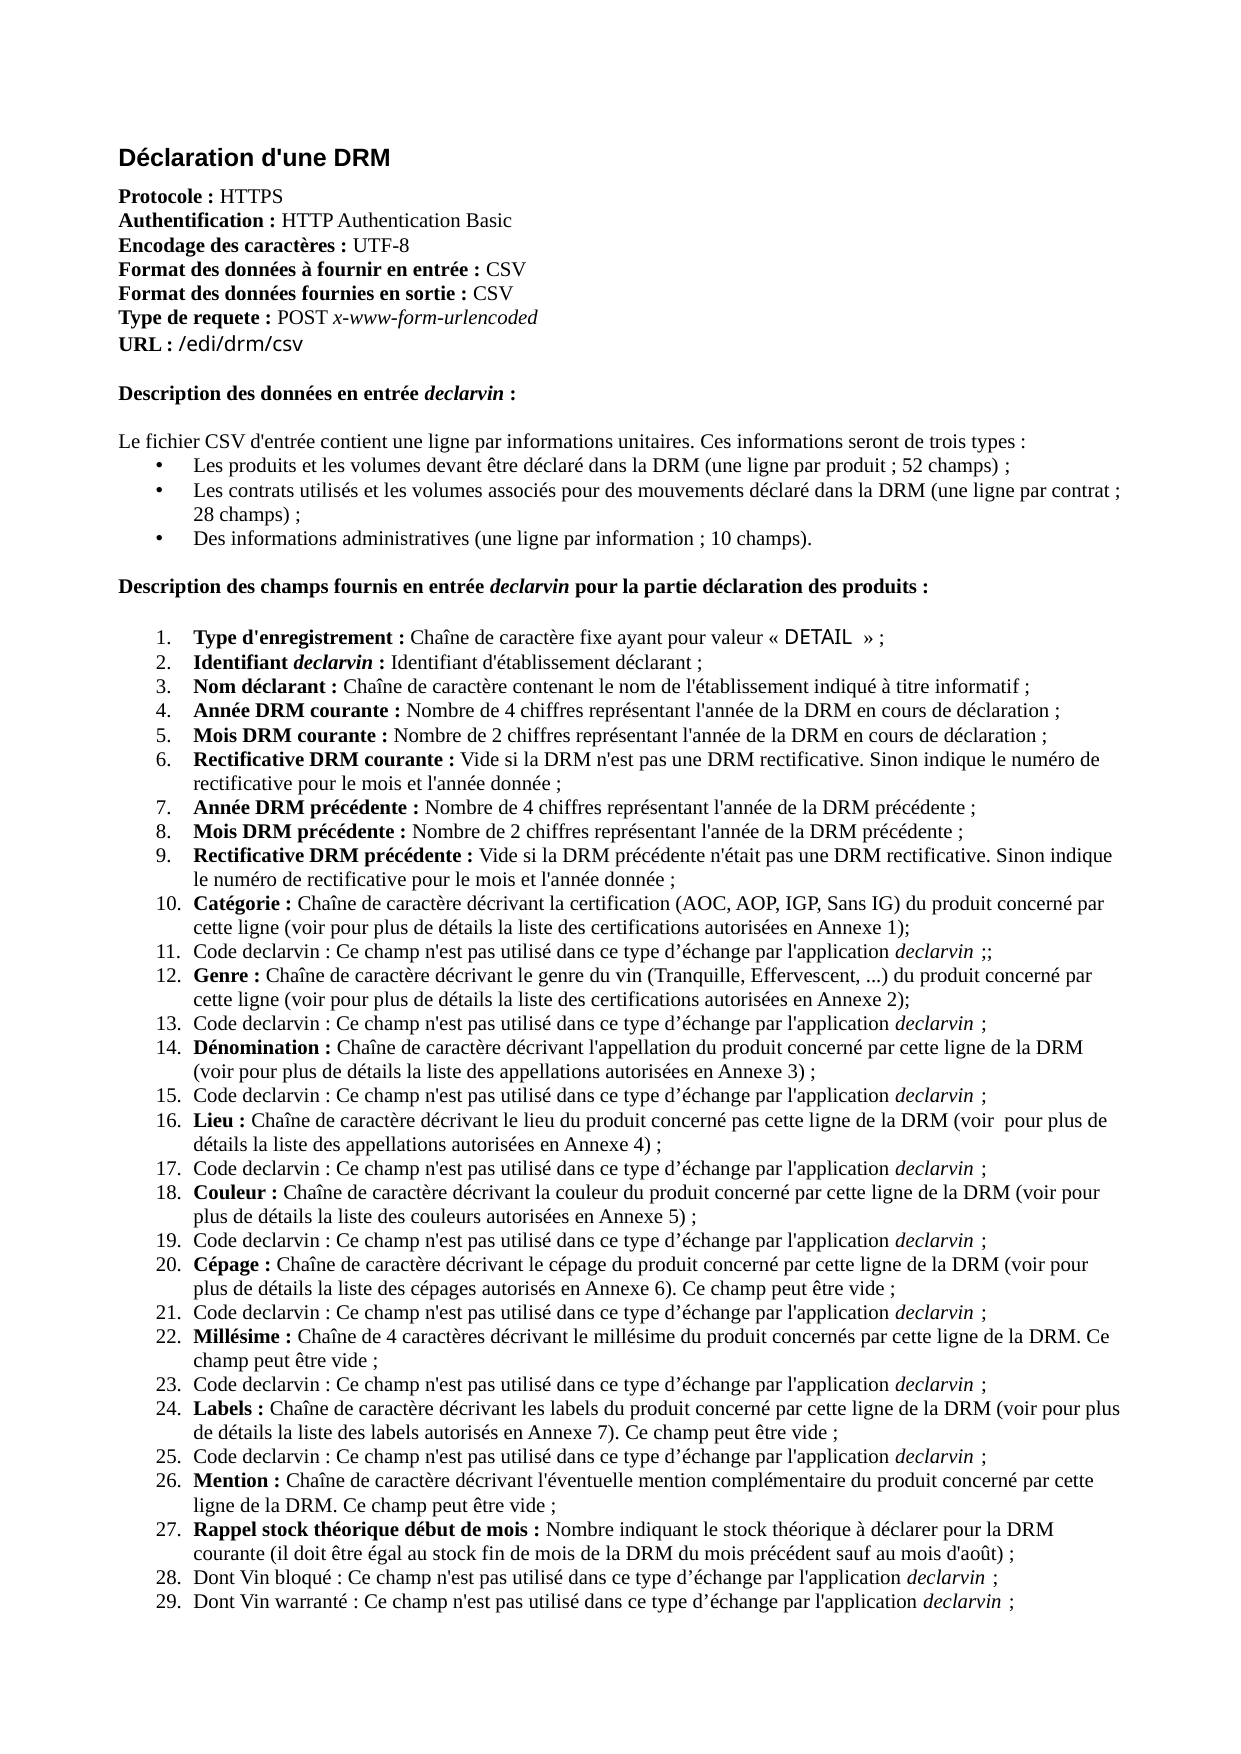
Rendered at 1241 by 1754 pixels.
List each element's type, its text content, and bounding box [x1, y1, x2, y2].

list Dont Vin warranté : Ce champ n'est pas utilisé dans ce type d’échange par l'application declarvin ; [156, 1589, 1122, 1613]
text Format des données à fournir en entrée : CSV [118, 257, 1122, 281]
list Nom déclarant : Chaîne de caractère contenant le nom de l'établissement indiqué à titre informatif ; [156, 674, 1122, 698]
list Code declarvin : Ce champ n'est pas utilisé dans ce type d’échange par l'application declarvin ; [156, 1444, 1122, 1468]
text Authentification : HTTP Authentication Basic [118, 208, 1122, 232]
list Rappel stock théorique début de mois : Nombre indiquant le stock théorique à déclarer pour la DRM courante (il doit être égal au stock fin de mois de la DRM du mois précédent sauf au mois d'août) ; [156, 1517, 1122, 1565]
list Dénomination : Chaîne de caractère décrivant l'appellation du produit concerné par cette ligne de la DRM (voir pour plus de détails la liste des appellations autorisées en Annexe 3) ; [156, 1035, 1122, 1083]
list Genre : Chaîne de caractère décrivant le genre du vin (Tranquille, Effervescent, ...) du produit concerné par cette ligne (voir pour plus de détails la liste des certifications autorisées en Annexe 2); [156, 963, 1122, 1011]
list Les produits et les volumes devant être déclaré dans la DRM (une ligne par produit ; 52 champs) ; [156, 453, 1122, 477]
text Le fichier CSV d'entrée contient une ligne par informations unitaires. Ces informations seront de trois types : [118, 429, 1122, 453]
text Protocole : HTTPS [118, 184, 1122, 208]
text Format des données fournies en sortie : CSV [118, 281, 1122, 305]
text Encodage des caractères : UTF-8 [118, 232, 1122, 257]
list Année DRM courante : Nombre de 4 chiffres représentant l'année de la DRM en cours de déclaration ; [156, 698, 1122, 722]
list Mention : Chaîne de caractère décrivant l'éventuelle mention complémentaire du produit concerné par cette ligne de la DRM. Ce champ peut être vide ; [156, 1468, 1122, 1517]
list Des informations administratives (une ligne par information ; 10 champs). [156, 526, 1122, 550]
list Labels : Chaîne de caractère décrivant les labels du produit concerné par cette ligne de la DRM (voir pour plus de détails la liste des labels autorisés en Annexe 7). Ce champ peut être vide ; [156, 1396, 1122, 1444]
list Cépage : Chaîne de caractère décrivant le cépage du produit concerné par cette ligne de la DRM (voir pour plus de détails la liste des cépages autorisés en Annexe 6). Ce champ peut être vide ; [156, 1252, 1122, 1300]
text Description des champs fournis en entrée declarvin pour la partie déclaration des produits : [118, 574, 1122, 598]
subtitle Déclaration d'une DRM [118, 143, 1122, 172]
list Année DRM précédente : Nombre de 4 chiffres représentant l'année de la DRM précédente ; [156, 795, 1122, 819]
list Lieu : Chaîne de caractère décrivant le lieu du produit concerné pas cette ligne de la DRM (voir pour plus de détails la liste des appellations autorisées en Annexe 4) ; [156, 1107, 1122, 1156]
list Code declarvin : Ce champ n'est pas utilisé dans ce type d’échange par l'application declarvin ;; [156, 939, 1122, 963]
text Type de requete : POST x-www-form-urlencoded [118, 305, 1122, 329]
list Les contrats utilisés et les volumes associés pour des mouvements déclaré dans la DRM (une ligne par contrat ; 28 champs) ; [156, 477, 1122, 526]
list Couleur : Chaîne de caractère décrivant la couleur du produit concerné par cette ligne de la DRM (voir pour plus de détails la liste des couleurs autorisées en Annexe 5) ; [156, 1180, 1122, 1228]
list Code declarvin : Ce champ n'est pas utilisé dans ce type d’échange par l'application declarvin ; [156, 1156, 1122, 1180]
text Description des données en entrée declarvin : [118, 381, 1122, 405]
list Code declarvin : Ce champ n'est pas utilisé dans ce type d’échange par l'application declarvin ; [156, 1011, 1122, 1035]
text URL : /edi/drm/csv [118, 329, 1122, 357]
list Code declarvin : Ce champ n'est pas utilisé dans ce type d’échange par l'application declarvin ; [156, 1300, 1122, 1324]
list Code declarvin : Ce champ n'est pas utilisé dans ce type d’échange par l'application declarvin ; [156, 1228, 1122, 1252]
list Identifiant declarvin : Identifiant d'établissement déclarant ; [156, 650, 1122, 674]
list Code declarvin : Ce champ n'est pas utilisé dans ce type d’échange par l'application declarvin ; [156, 1083, 1122, 1107]
list Catégorie : Chaîne de caractère décrivant la certification (AOC, AOP, IGP, Sans IG) du produit concerné par cette ligne (voir pour plus de détails la liste des certifications autorisées en Annexe 1); [156, 891, 1122, 939]
list Type d'enregistrement : Chaîne de caractère fixe ayant pour valeur « DETAIL » ; [156, 622, 1122, 650]
list Mois DRM précédente : Nombre de 2 chiffres représentant l'année de la DRM précédente ; [156, 819, 1122, 843]
list Millésime : Chaîne de 4 caractères décrivant le millésime du produit concernés par cette ligne de la DRM. Ce champ peut être vide ; [156, 1324, 1122, 1372]
list Dont Vin bloqué : Ce champ n'est pas utilisé dans ce type d’échange par l'application declarvin ; [156, 1565, 1122, 1589]
list Rectificative DRM précédente : Vide si la DRM précédente n'était pas une DRM rectificative. Sinon indique le numéro de rectificative pour le mois et l'année donnée ; [156, 843, 1122, 891]
list Rectificative DRM courante : Vide si la DRM n'est pas une DRM rectificative. Sinon indique le numéro de rectificative pour le mois et l'année donnée ; [156, 747, 1122, 795]
list Mois DRM courante : Nombre de 2 chiffres représentant l'année de la DRM en cours de déclaration ; [156, 722, 1122, 747]
list Code declarvin : Ce champ n'est pas utilisé dans ce type d’échange par l'application declarvin ; [156, 1372, 1122, 1396]
